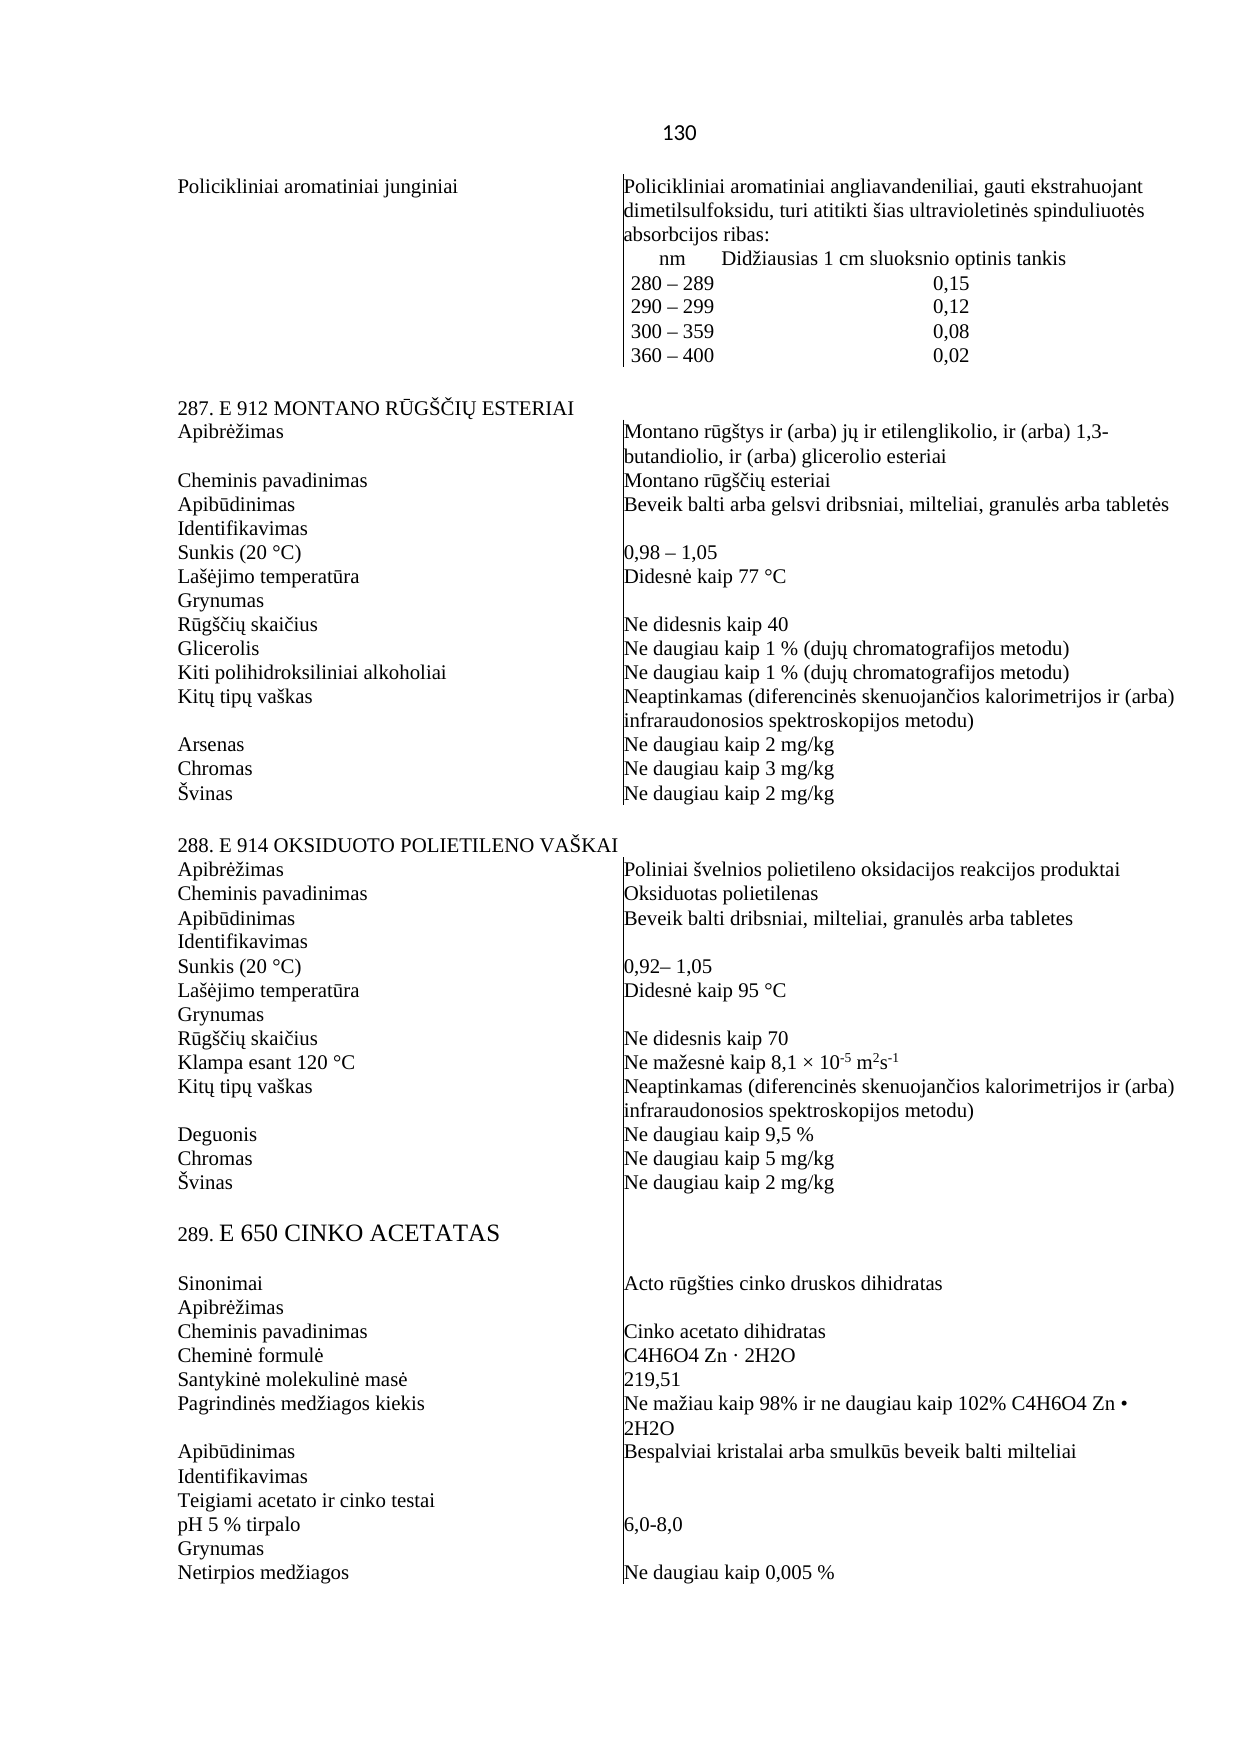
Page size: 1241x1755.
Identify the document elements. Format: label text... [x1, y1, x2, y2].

table_cell Ne daugiau kaip 2 mg/kg [624, 1170, 1181, 1194]
table_cell Klampa esant 120 °C [177, 1050, 623, 1074]
table_cell Oksiduotas polietilenas [624, 881, 1181, 905]
table_cell Ne mažiau kaip 98% ir ne daugiau kaip 102% C4H6O4 Zn • 2H2O [624, 1391, 1181, 1439]
table_cell Cheminis pavadinimas [177, 468, 623, 492]
table_cell Apibūdinimas [177, 1440, 623, 1463]
table_cell [624, 1194, 1181, 1218]
table_cell [624, 516, 1181, 540]
table_cell Apibrėžimas [177, 1295, 623, 1319]
table_cell Rūgščių skaičius [177, 1026, 623, 1050]
table_cell Neaptinkamas (diferencinės skenuojančios kalorimetrijos ir (arba) infraraudonosios spektroskopijos metodu) [624, 684, 1181, 732]
table_cell Sunkis (20 °C) [177, 540, 623, 564]
table_cell Apibūdinimas [177, 905, 623, 929]
table_cell Rūgščių skaičius [177, 612, 623, 636]
table_cell [177, 1247, 623, 1271]
table_cell Ne daugiau kaip 1 % (dujų chromatografijos metodu) [624, 660, 1181, 684]
table_header Poliniai švelnios polietileno oksidacijos reakcijos produktai [624, 857, 1181, 881]
table_cell Beveik balti arba gelsvi dribsniai, milteliai, granulės arba tabletės [624, 492, 1181, 516]
table_cell Ne daugiau kaip 2 mg/kg [624, 780, 1181, 804]
table_cell Didesnė kaip 95 °C [624, 978, 1181, 1002]
table_cell Švinas [177, 780, 623, 804]
table_cell 0,02 [721, 343, 1181, 367]
table_cell Ne didesnis kaip 70 [624, 1026, 1181, 1050]
table_cell [624, 1247, 1181, 1271]
table_cell Glicerolis [177, 636, 623, 660]
table_cell Chromas [177, 756, 623, 780]
table_cell Identifikavimas [177, 1464, 623, 1488]
table_header Apibrėžimas [177, 857, 623, 881]
table_cell [177, 1194, 623, 1218]
table_cell [624, 588, 1181, 612]
table_cell Kitų tipų vaškas [177, 684, 623, 732]
table_cell Identifikavimas [177, 516, 623, 540]
table_cell Sunkis (20 °C) [177, 954, 623, 978]
table_cell Ne mažesnė kaip 8,1 × 10-5 m2s-1 [624, 1050, 1181, 1074]
table_cell [624, 1488, 1181, 1512]
table_cell Acto rūgšties cinko druskos dihidratas [624, 1271, 1181, 1295]
table_cell nm [624, 246, 721, 270]
table_cell Grynumas [177, 1536, 623, 1560]
table_cell Montano rūgščių esteriai [624, 468, 1181, 492]
table_cell Cheminis pavadinimas [177, 881, 623, 905]
table_cell C4H6O4 Zn · 2H2O [624, 1343, 1181, 1367]
table_cell Ne daugiau kaip 0,005 % [624, 1560, 1181, 1584]
table_cell pH 5 % tirpalo [177, 1512, 623, 1536]
table_cell Policikliniai aromatiniai angliavandeniliai, gauti ekstrahuojant dimetilsulfoksidu, turi atitikti šias ultravioletinės spinduliuotės absorbcijos ribas: [624, 174, 1181, 246]
table_cell Chromas [177, 1146, 623, 1170]
table_cell Sinonimai [177, 1271, 623, 1295]
table_cell 289. E 650 CINKO ACETATAS [177, 1218, 623, 1247]
table_cell Netirpios medžiagos [177, 1560, 623, 1584]
table_cell 0,12 [721, 295, 1181, 318]
table_cell [624, 1295, 1181, 1319]
table_cell 219,51 [624, 1367, 1181, 1391]
table_cell Lašėjimo temperatūra [177, 978, 623, 1002]
table_cell 0,08 [721, 319, 1181, 343]
table_cell Ne daugiau kaip 3 mg/kg [624, 756, 1181, 780]
table_header Montano rūgštys ir (arba) jų ir etilenglikolio, ir (arba) 1,3-butandiolio, ir (arba) glicerolio esteriai [624, 420, 1181, 468]
table_cell Cinko acetato dihidratas [624, 1319, 1181, 1343]
table_cell [624, 1218, 1181, 1247]
table_cell Didesnė kaip 77 °C [624, 564, 1181, 588]
table_cell Kitų tipų vaškas [177, 1074, 623, 1122]
table_cell Arsenas [177, 732, 623, 756]
table_cell Didžiausias 1 cm sluoksnio optinis tankis [721, 246, 1181, 270]
table_cell 0,92– 1,05 [624, 954, 1181, 978]
table_cell 300 – 359 [624, 319, 721, 343]
table_cell Ne daugiau kaip 5 mg/kg [624, 1146, 1181, 1170]
table_cell Beveik balti dribsniai, milteliai, granulės arba tabletes [624, 905, 1181, 929]
table_cell Teigiami acetato ir cinko testai [177, 1488, 623, 1512]
table_header Apibrėžimas [177, 420, 623, 468]
table_cell 290 – 299 [624, 295, 721, 318]
table_cell [624, 1002, 1181, 1026]
table_cell Deguonis [177, 1122, 623, 1146]
table_cell Neaptinkamas (diferencinės skenuojančios kalorimetrijos ir (arba) infraraudonosios spektroskopijos metodu) [624, 1074, 1181, 1122]
text 287. E 912 MONTANO RŪGŠČIŲ ESTERIAI [177, 395, 1181, 419]
table_cell Kiti polihidroksiliniai alkoholiai [177, 660, 623, 684]
table_cell Bespalviai kristalai arba smulkūs beveik balti milteliai [624, 1440, 1181, 1463]
table_cell Lašėjimo temperatūra [177, 564, 623, 588]
table_cell Švinas [177, 1170, 623, 1194]
table_cell Santykinė molekulinė masė [177, 1367, 623, 1391]
table_cell [624, 1536, 1181, 1560]
table_cell [624, 930, 1181, 953]
table_cell Identifikavimas [177, 930, 623, 953]
table_cell Ne didesnis kaip 40 [624, 612, 1181, 636]
table_cell Pagrindinės medžiagos kiekis [177, 1391, 623, 1439]
table_cell Ne daugiau kaip 1 % (dujų chromatografijos metodu) [624, 636, 1181, 660]
table_cell 6,0-8,0 [624, 1512, 1181, 1536]
table_cell Cheminis pavadinimas [177, 1319, 623, 1343]
table_cell Grynumas [177, 1002, 623, 1026]
table_cell [624, 1464, 1181, 1488]
table_cell Apibūdinimas [177, 492, 623, 516]
table_cell 0,98 – 1,05 [624, 540, 1181, 564]
table_cell Cheminė formulė [177, 1343, 623, 1367]
text 288. E 914 OKSIDUOTO POLIETILENO VAŠKAI [177, 833, 1181, 857]
table_cell Policikliniai aromatiniai junginiai [177, 174, 623, 367]
table_cell Ne daugiau kaip 9,5 % [624, 1122, 1181, 1146]
table_cell 0,15 [721, 270, 1181, 294]
table_cell 360 – 400 [624, 343, 721, 367]
table_cell 280 – 289 [624, 270, 721, 294]
table_cell Ne daugiau kaip 2 mg/kg [624, 732, 1181, 756]
table_cell Grynumas [177, 588, 623, 612]
